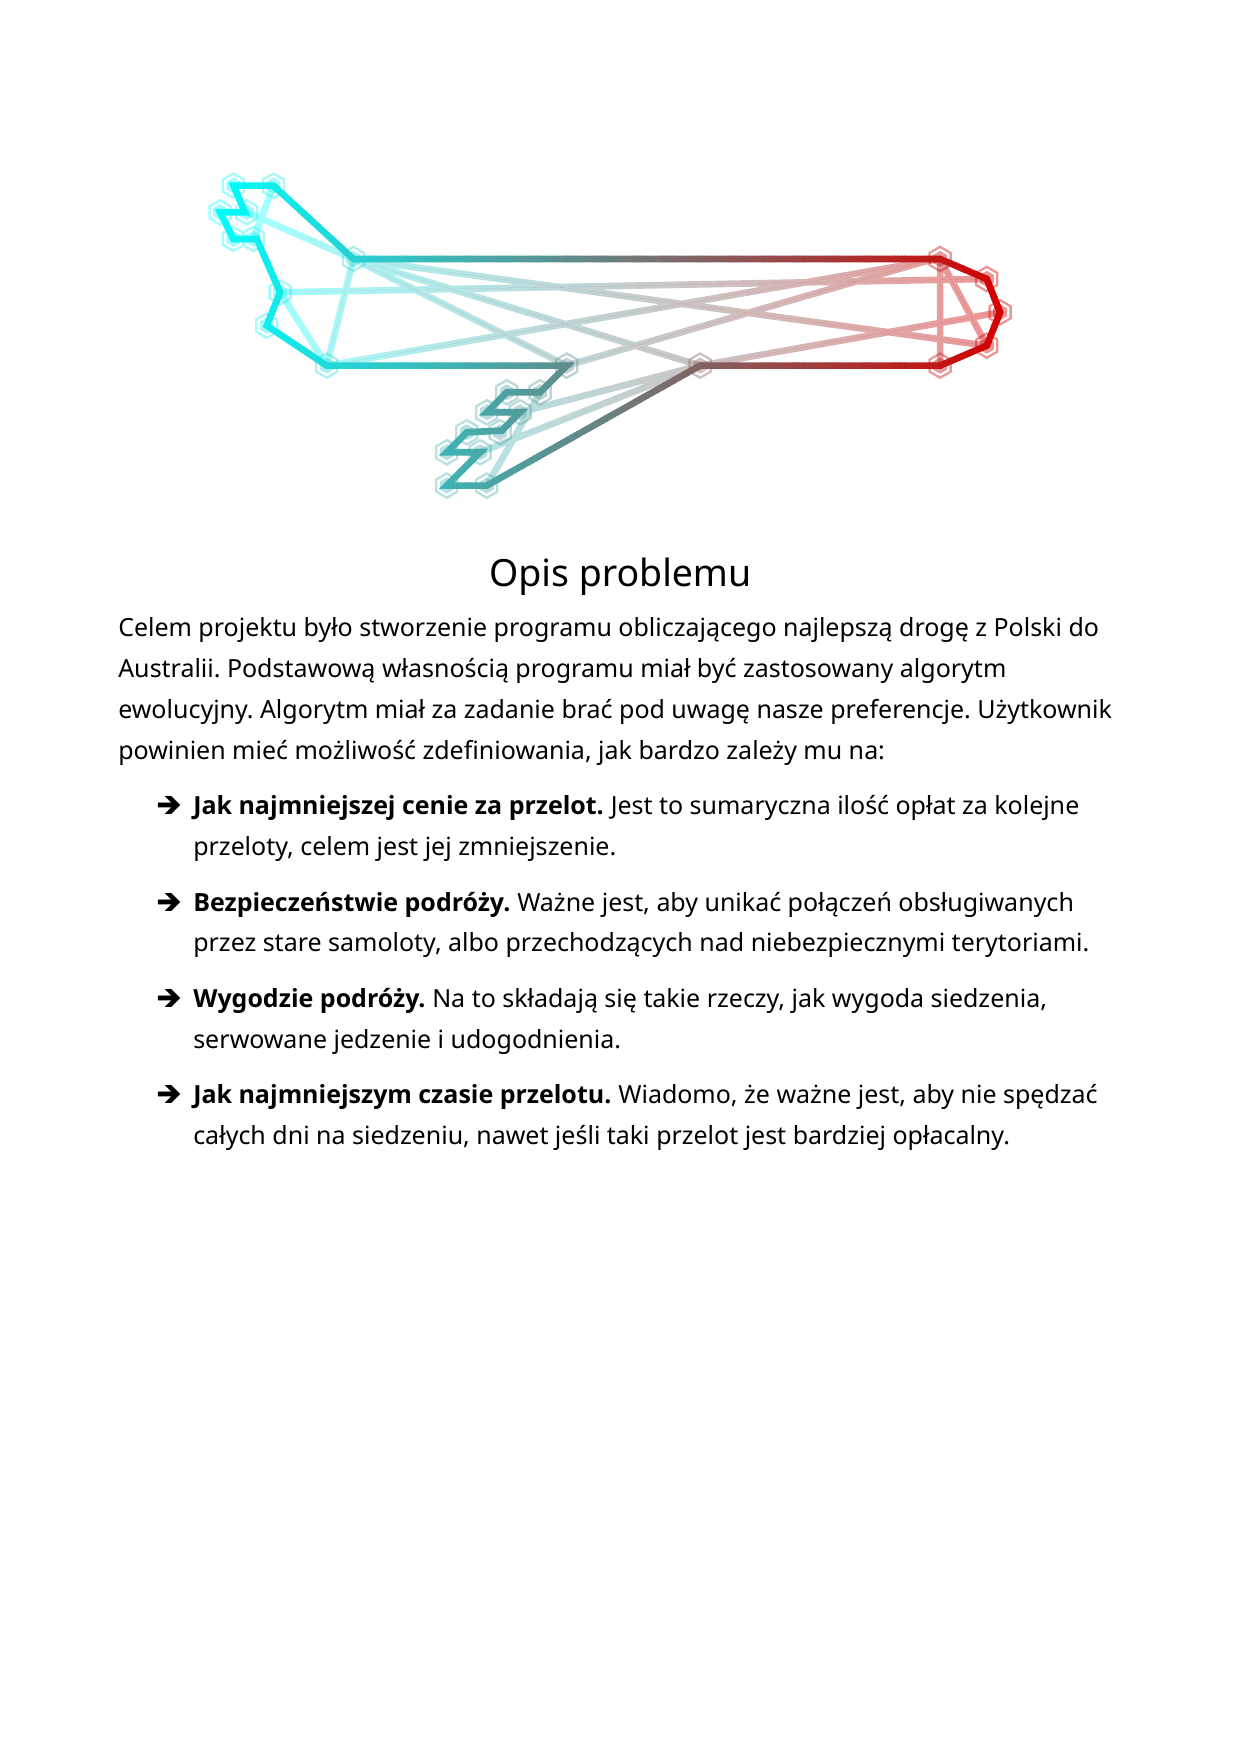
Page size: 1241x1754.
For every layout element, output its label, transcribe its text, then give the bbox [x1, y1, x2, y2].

text Celem projektu było stworzenie programu obliczającego najlepszą drogę z Polski do Australii. Podstawową własnością programu miał być zastosowany algorytm ewolucyjny. Algorytm miał za zadanie brać pod uwagę nasze preferencje. Użytkownik powinien mieć możliwość zdefiniowania, jak bardzo zależy mu na: [118, 610, 1122, 767]
list Jak najmniejszej cenie za przelot. Jest to sumaryczna ilość opłat za kolejne przeloty, celem jest jej zmniejszenie. [156, 788, 1122, 863]
list Wygodzie podróży. Na to składają się takie rzeczy, jak wygoda siedzenia, serwowane jedzenie i udogodnienia. [156, 980, 1122, 1055]
list Jak najmniejszym czasie przelotu. Wiadomo, że ważne jest, aby nie spędzać całych dni na siedzeniu, nawet jeśli taki przelot jest bardziej opłacalny. [156, 1077, 1122, 1152]
list Bezpieczeństwie podróży. Ważne jest, aby unikać połączeń obsługiwanych przez stare samoloty, albo przechodzących nad niebezpiecznymi terytoriami. [156, 884, 1122, 959]
subtitle Opis problemu [118, 124, 1122, 597]
